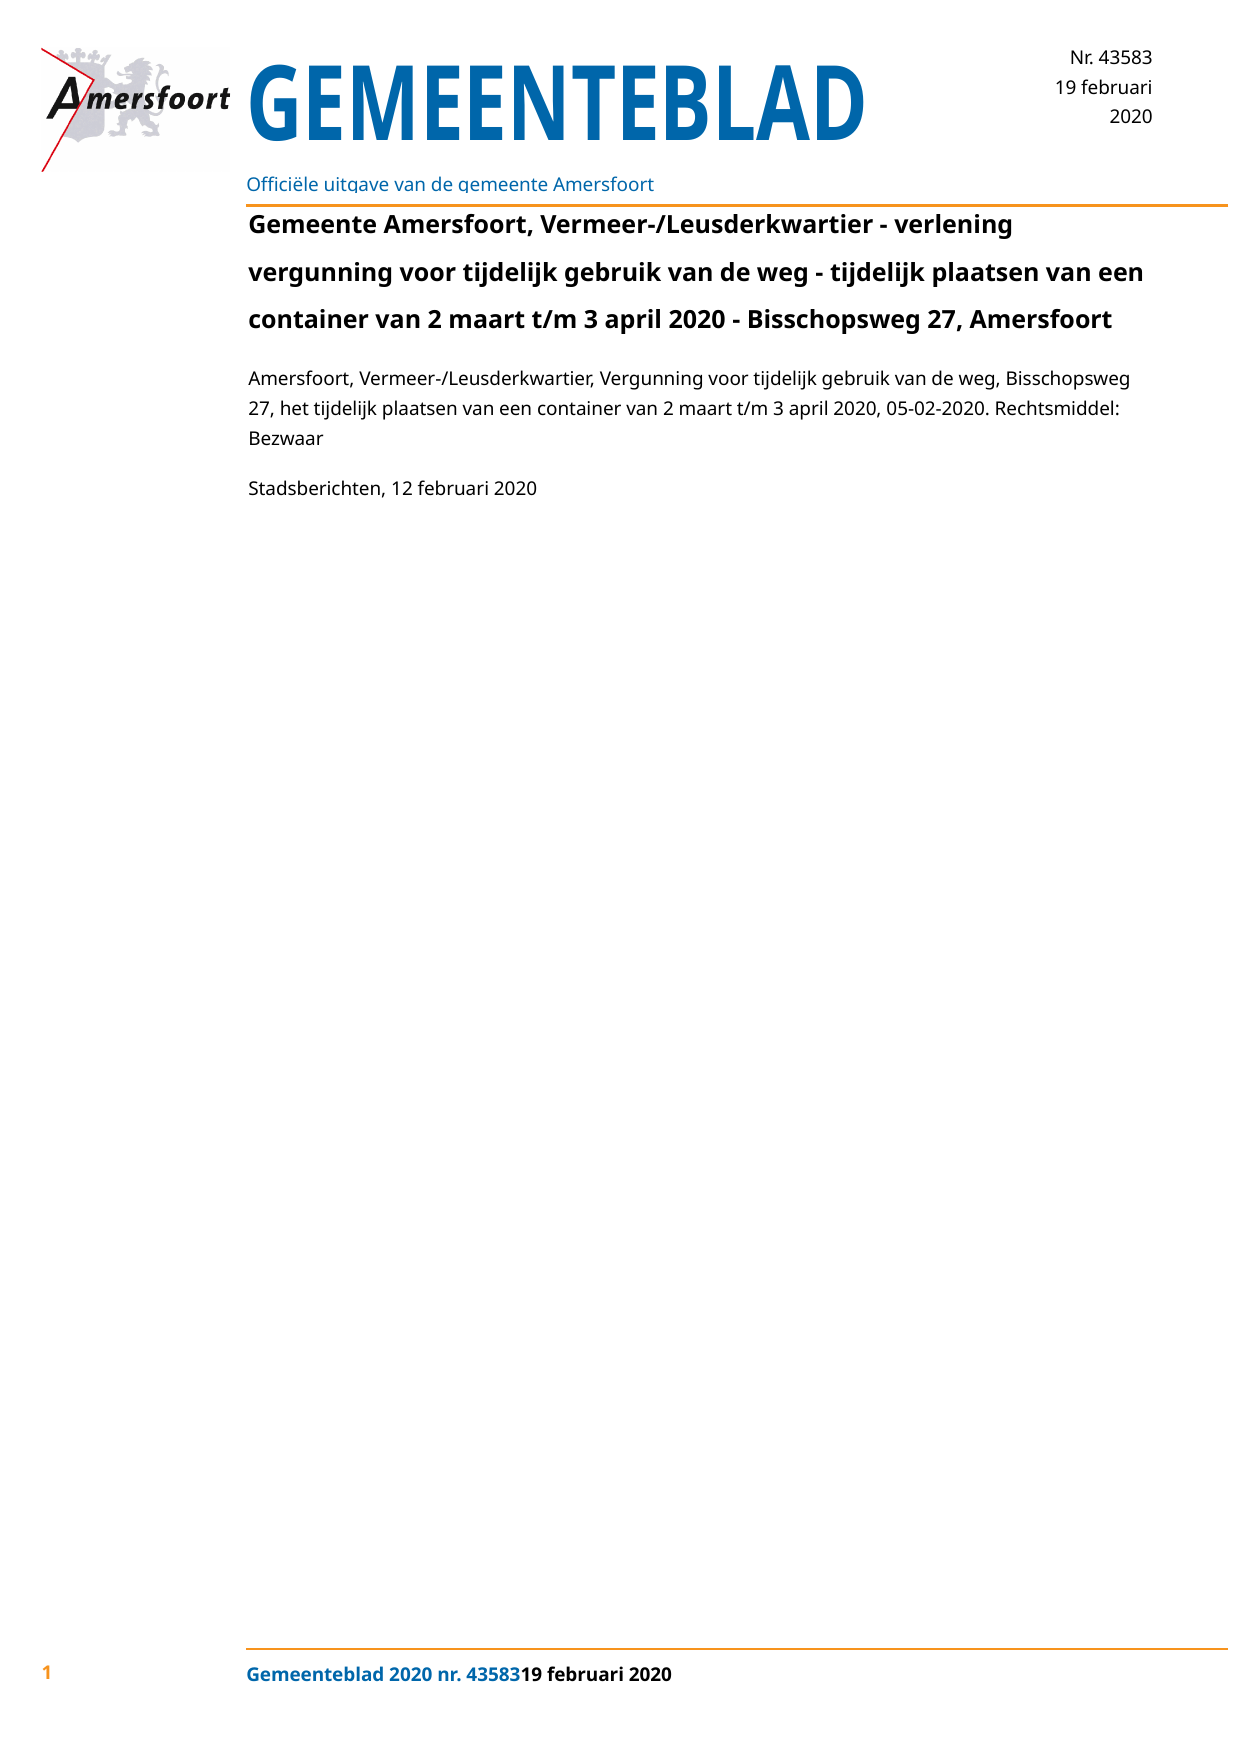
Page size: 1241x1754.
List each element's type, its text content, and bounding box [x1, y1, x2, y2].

text Stadsberichten, 12 februari 2020 [248, 475, 1152, 501]
text Gemeente Amersfoort, Vermeer-/Leusderkwartier - verlening vergunning voor tijdelijk gebruik van de weg - tijdelijk plaatsen van een container van 2 maart t/m 3 april 2020 - Bisschopsweg 27, Amersfoort [248, 207, 1152, 336]
picture [41, 47, 231, 172]
text Amersfoort, Vermeer-/Leusderkwartier, Vergunning voor tijdelijk gebruik van de weg, Bisschopsweg 27, het tijdelijk plaatsen van een container van 2 maart t/m 3 april 2020, 05-02-2020. Rechtsmiddel: Bezwaar [248, 366, 1152, 450]
